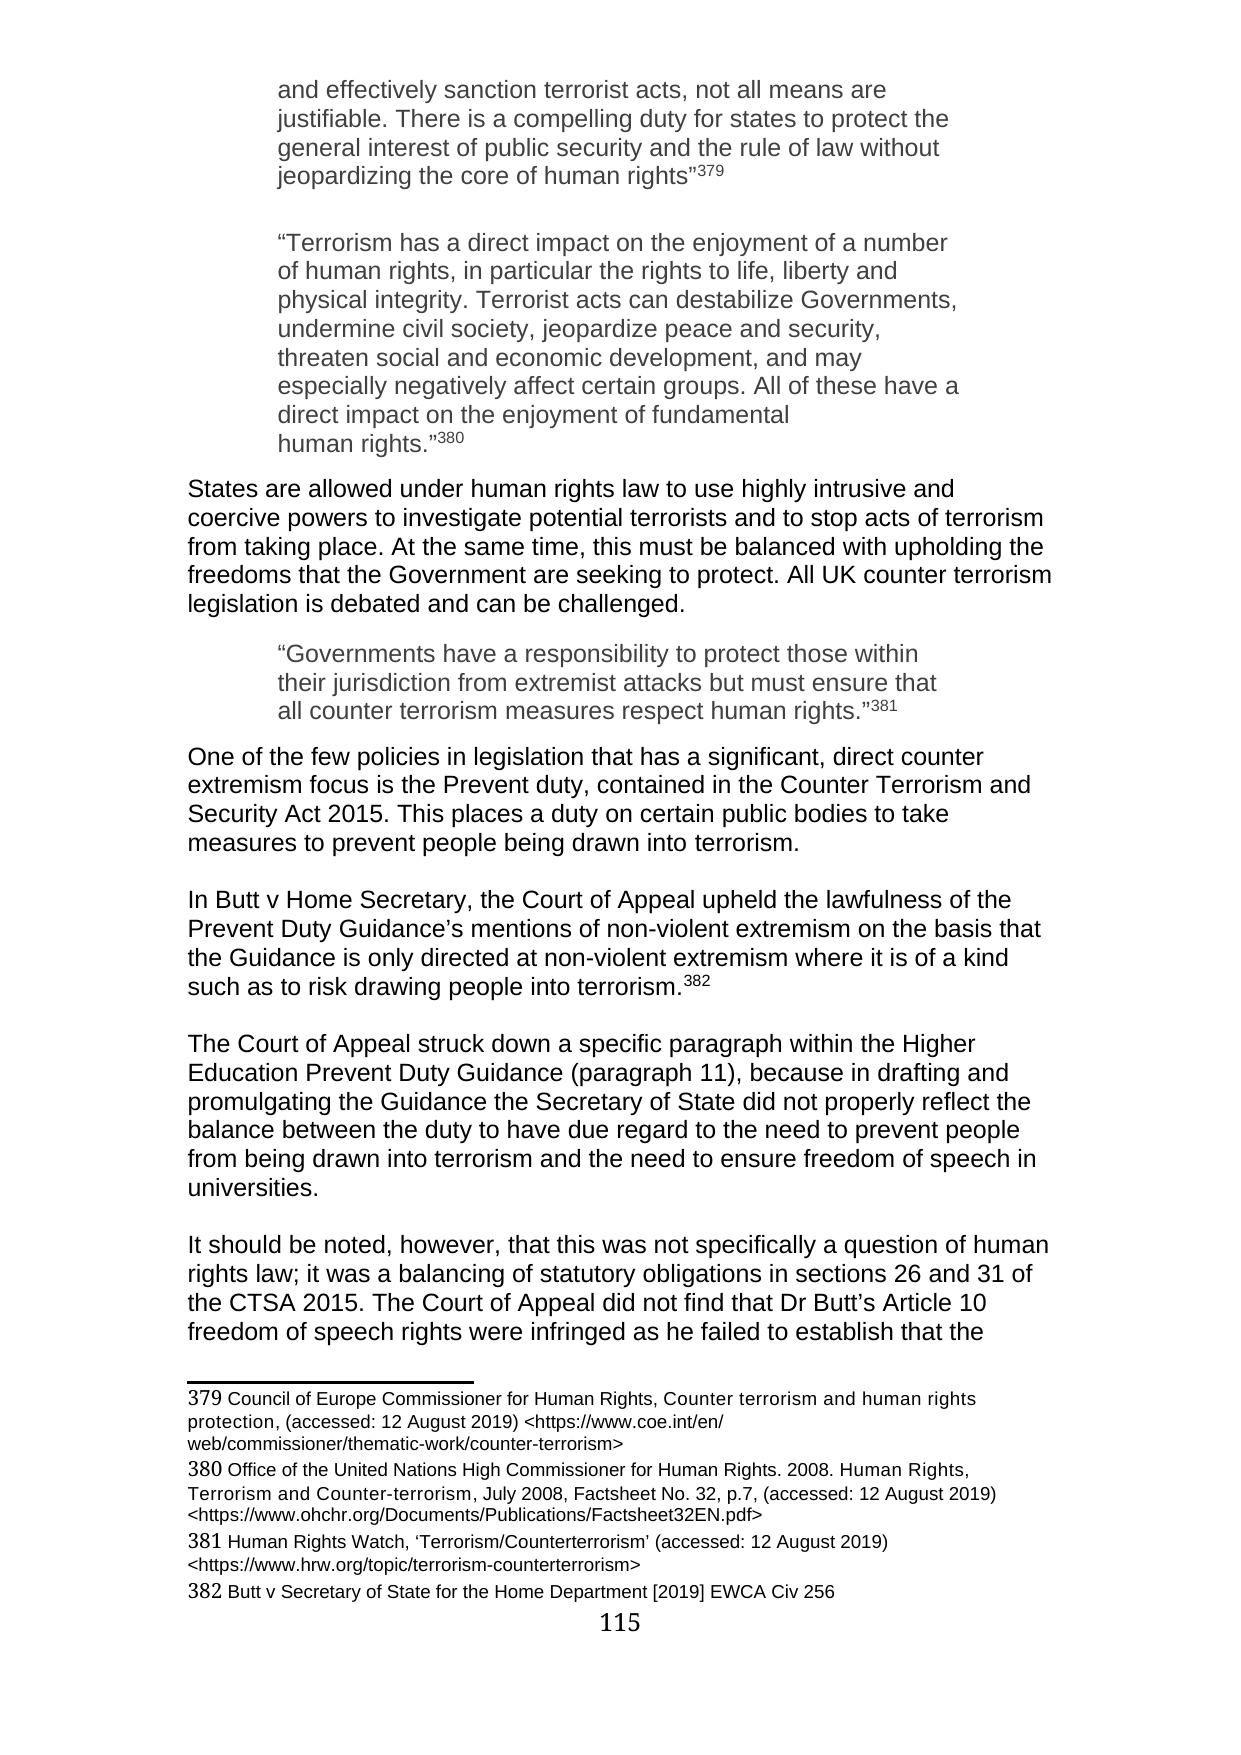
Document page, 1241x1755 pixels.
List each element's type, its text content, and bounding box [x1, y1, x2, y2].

text and effectively sanction terrorist acts, not all means are justifiable. There is a compelling duty for states to protect the general interest of public security and the rule of law without jeopardizing the core of human rights” [277, 75, 963, 190]
text In Butt v Home Secretary, the Court of Appeal upheld the lawfulness of the Prevent Duty Guidance’s mentions of non-violent extremism on the basis that the Guidance is only directed at non-violent extremism where it is of a kind such as to risk drawing people into terrorism. [187, 885, 1053, 1000]
text The Court of Appeal struck down a specific paragraph within the Higher Education Prevent Duty Guidance (paragraph 11), because in drafting and promulgating the Guidance the Secretary of State did not properly reflect the balance between the duty to have due regard to the need to prevent people from being drawn into terrorism and the need to ensure freedom of speech in universities. [187, 1029, 1053, 1202]
text “Governments have a responsibility to protect those within their jurisdiction from extremist attacks but must ensure that all counter terrorism measures respect human rights.” [277, 639, 963, 725]
text It should be noted, however, that this was not specifically a question of human rights law; it was a balancing of statutory obligations in sections 26 and 31 of the CTSA 2015. The Court of Appeal did not find that Dr Butt’s Article 10 freedom of speech rights were infringed as he failed to establish that the [187, 1230, 1053, 1345]
text “Terrorism has a direct impact on the enjoyment of a number of human rights, in particular the rights to life, liberty and physical integrity. Terrorist acts can destabilize Governments, undermine civil society, jeopardize peace and security, threaten social and economic development, and may especially negatively affect certain groups. All of these have a direct impact on the enjoyment of fundamental human rights.” [277, 227, 963, 457]
text Council of Europe Commissioner for Human Rights, Counter terrorism and human rights protection, (accessed: 12 August 2019) <https://www.coe.int/en/ web/commissioner/thematic-work/counter-terrorism> [187, 1383, 1053, 1454]
text States are allowed under human rights law to use highly intrusive and coercive powers to investigate potential terrorists and to stop acts of terrorism from taking place. At the same time, this must be balanced with upholding the freedoms that the Government are seeking to protect. All UK counter terrorism legislation is debated and can be challenged. [187, 474, 1053, 618]
text One of the few policies in legislation that has a significant, direct counter extremism focus is the Prevent duty, contained in the Counter Terrorism and Security Act 2015. This places a duty on certain public bodies to take measures to prevent people being drawn into terrorism. [187, 742, 1053, 857]
text Butt v Secretary of State for the Home Department [2019] EWCA Civ 256 [187, 1576, 1053, 1604]
text Office of the United Nations High Commissioner for Human Rights. 2008. Human Rights, Terrorism and Counter-terrorism, July 2008, Factsheet No. 32, p.7, (accessed: 12 August 2019) <https://www.ohchr.org/Documents/Publications/Factsheet32EN.pdf> [187, 1454, 1053, 1526]
text Human Rights Watch, ‘Terrorism/Counterterrorism’ (accessed: 12 August 2019) <https://www.hrw.org/topic/terrorism-counterterrorism> [187, 1526, 1053, 1576]
